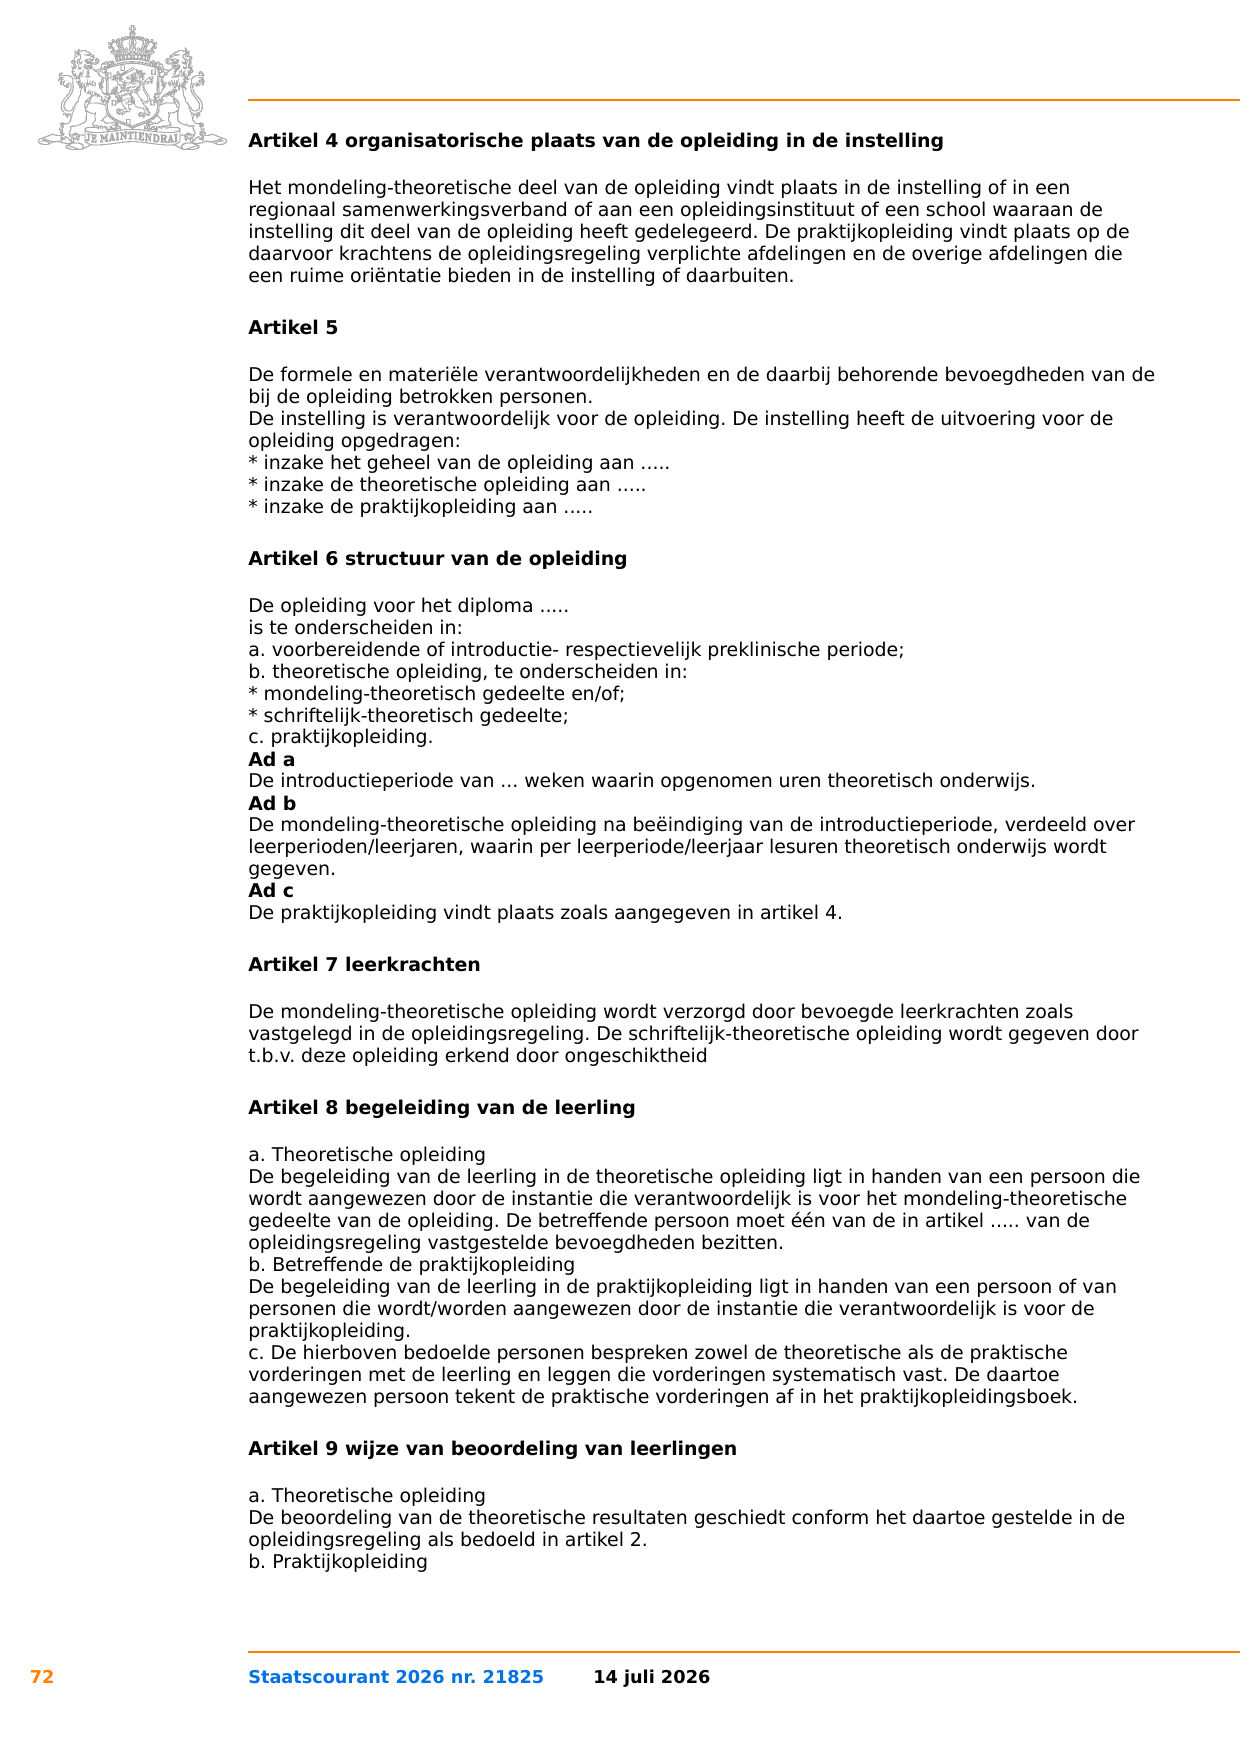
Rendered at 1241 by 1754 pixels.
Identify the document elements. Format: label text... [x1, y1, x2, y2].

text a. Theoretische opleiding [248, 1144, 1163, 1166]
text * schriftelijk-theoretisch gedeelte; [248, 704, 1163, 726]
text De mondeling-theoretische opleiding wordt verzorgd door bevoegde leerkrachten zoals vastgelegd in de opleidingsregeling. De schriftelijk-theoretische opleiding wordt gegeven door t.b.v. deze opleiding erkend door ongeschiktheid [248, 1001, 1163, 1067]
text b. Praktijkopleiding [248, 1551, 1163, 1573]
text Ad c [248, 880, 1163, 902]
text De begeleiding van de leerling in de theoretische opleiding ligt in handen van een persoon die wordt aangewezen door de instantie die verantwoordelijk is voor het mondeling-theoretische gedeelte van de opleiding. De betreffende persoon moet één van de in artikel ..... van de opleidingsregeling vastgestelde bevoegdheden bezitten. [248, 1166, 1163, 1254]
text De opleiding voor het diploma ..... [248, 594, 1163, 617]
text a. voorbereidende of introductie- respectievelijk preklinische periode; [248, 638, 1163, 661]
text c. De hierboven bedoelde personen bespreken zowel de theoretische als de praktische vorderingen met de leerling en leggen die vorderingen systematisch vast. De daartoe aangewezen persoon tekent de praktische vorderingen af in het praktijkopleidingsboek. [248, 1342, 1163, 1408]
text Het mondeling-theoretische deel van de opleiding vindt plaats in de instelling of in een regionaal samenwerkingsverband of aan een opleidingsinstituut of een school waaraan de instelling dit deel van de opleiding heeft gedelegeerd. De praktijkopleiding vindt plaats op de daarvoor krachtens de opleidingsregeling verplichte afdelingen en de overige afdelingen die een ruime oriëntatie bieden in de instelling of daarbuiten. [248, 177, 1163, 287]
text c. praktijkopleiding. [248, 726, 1163, 748]
text * mondeling-theoretisch gedeelte en/of; [248, 682, 1163, 704]
text a. Theoretische opleiding [248, 1485, 1163, 1507]
text De instelling is verantwoordelijk voor de opleiding. De instelling heeft de uitvoering voor de opleiding opgedragen: [248, 408, 1163, 452]
text b. Betreffende de praktijkopleiding [248, 1254, 1163, 1276]
text * inzake de theoretische opleiding aan ..... [248, 474, 1163, 496]
text De formele en materiële verantwoordelijkheden en de daarbij behorende bevoegdheden van de bij de opleiding betrokken personen. [248, 364, 1163, 408]
text De mondeling-theoretische opleiding na beëindiging van de introductieperiode, verdeeld over leerperioden/leerjaren, waarin per leerperiode/leerjaar lesuren theoretisch onderwijs wordt gegeven. [248, 814, 1163, 880]
text is te onderscheiden in: [248, 617, 1163, 638]
text De praktijkopleiding vindt plaats zoals aangegeven in artikel 4. [248, 902, 1163, 924]
subtitle Artikel 6 structuur van de opleiding [248, 548, 1163, 569]
text b. theoretische opleiding, te onderscheiden in: [248, 661, 1163, 682]
text De introductieperiode van ... weken waarin opgenomen uren theoretisch onderwijs. [248, 770, 1163, 792]
text De begeleiding van de leerling in de praktijkopleiding ligt in handen van een persoon of van personen die wordt/worden aangewezen door de instantie die verantwoordelijk is voor de praktijkopleiding. [248, 1276, 1163, 1342]
text Ad a [248, 748, 1163, 770]
text Ad b [248, 792, 1163, 814]
text * inzake het geheel van de opleiding aan ..... [248, 452, 1163, 474]
text De beoordeling van de theoretische resultaten geschiedt conform het daartoe gestelde in de opleidingsregeling als bedoeld in artikel 2. [248, 1507, 1163, 1551]
subtitle Artikel 4 organisatorische plaats van de opleiding in de instelling [248, 130, 1163, 152]
subtitle Artikel 7 leerkrachten [248, 954, 1163, 976]
picture [38, 25, 227, 150]
subtitle Artikel 5 [248, 317, 1163, 339]
text * inzake de praktijkopleiding aan ..... [248, 496, 1163, 518]
subtitle Artikel 8 begeleiding van de leerling [248, 1097, 1163, 1119]
subtitle Artikel 9 wijze van beoordeling van leerlingen [248, 1438, 1163, 1460]
